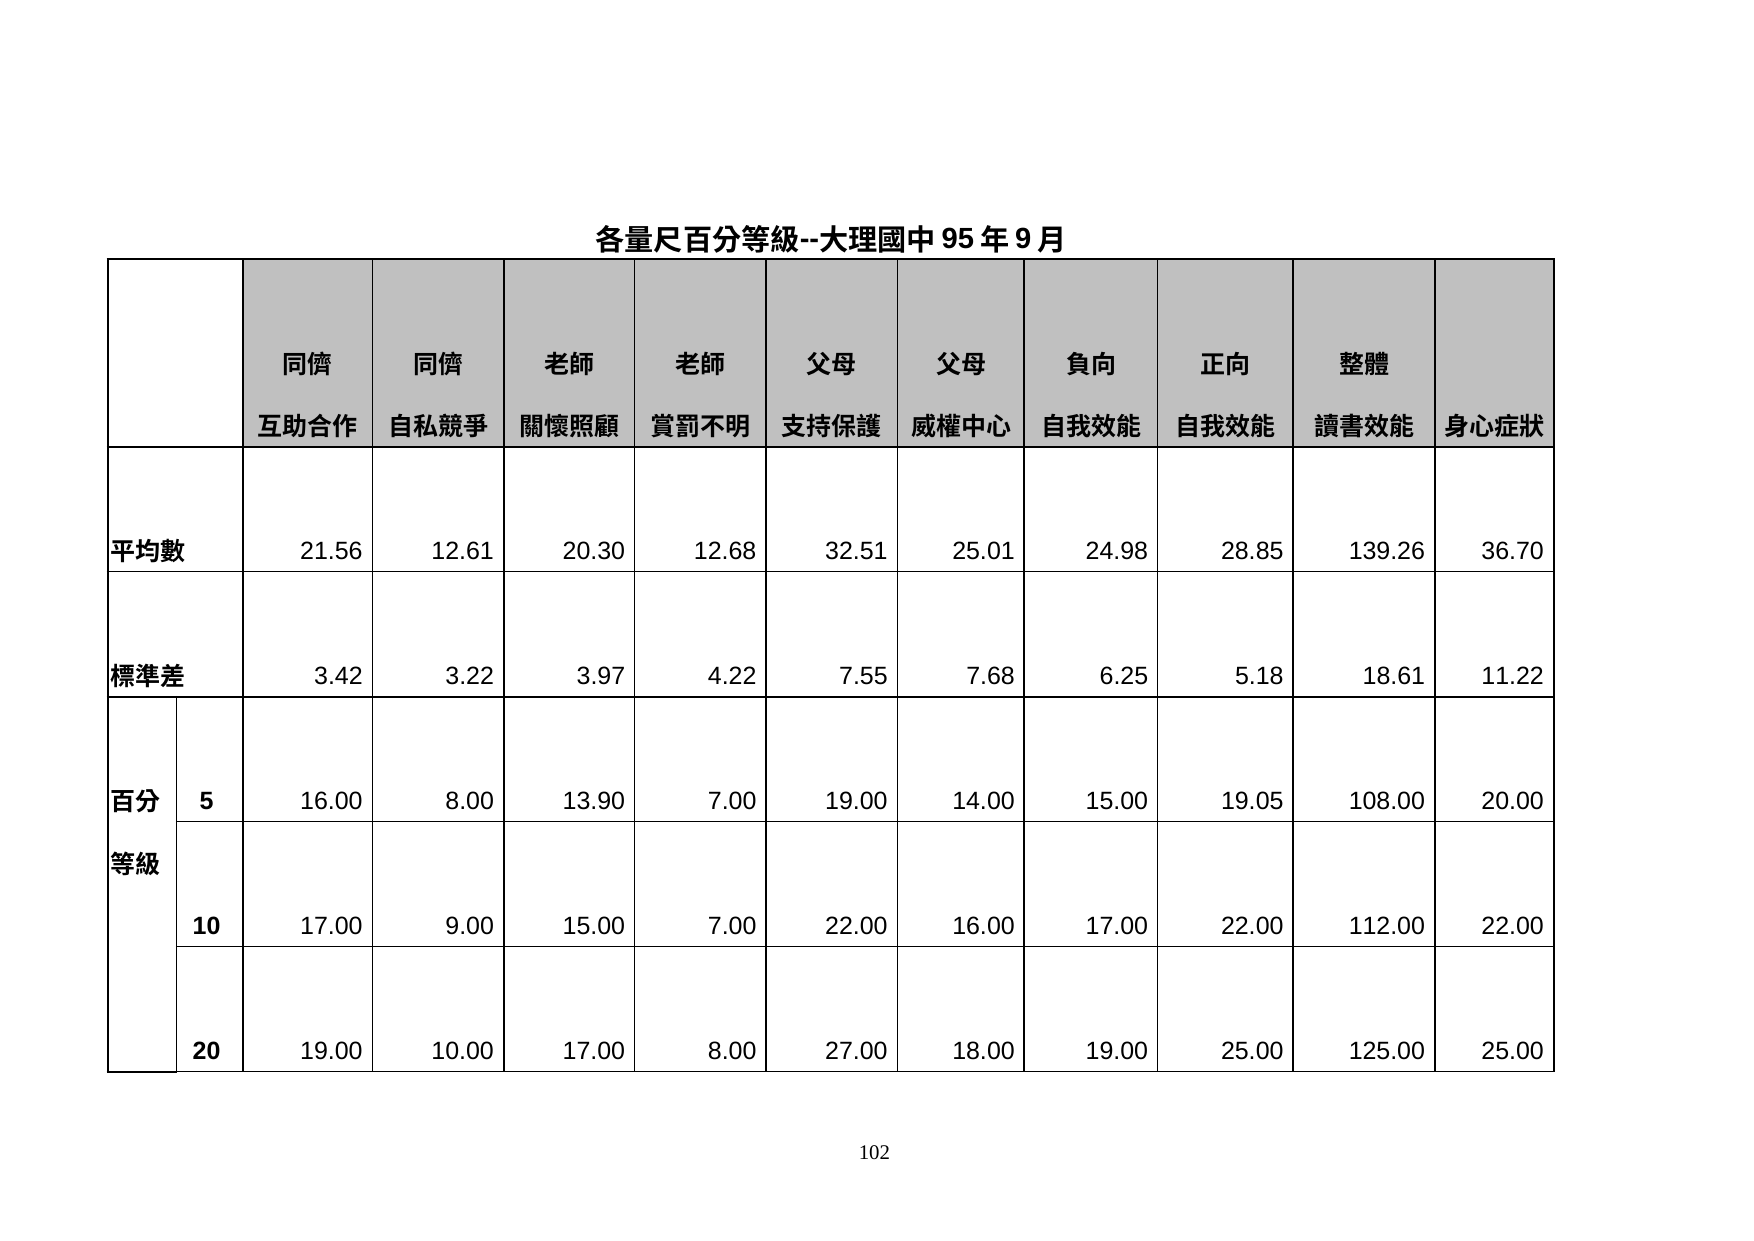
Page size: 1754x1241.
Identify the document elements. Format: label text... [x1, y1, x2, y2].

table_header 各量尺百分等級--大理國中95年9月 [108, 196, 1553, 258]
table_cell 9.00 [373, 822, 503, 946]
table_cell 20.30 [505, 448, 634, 571]
table_cell 22.00 [1158, 822, 1292, 946]
table_cell 24.98 [1025, 448, 1157, 571]
table_cell 身心症狀 [1436, 383, 1553, 446]
table_cell 19.05 [1158, 698, 1292, 821]
table_cell 百分等級 [109, 698, 176, 1071]
table_cell 3.42 [244, 572, 372, 696]
table_cell 5 [177, 698, 242, 821]
table_cell 19.00 [767, 698, 897, 821]
table_cell 20 [177, 947, 242, 1071]
table_cell 32.51 [767, 448, 897, 571]
table_cell 平均數 [109, 448, 242, 571]
table_cell 125.00 [1294, 947, 1434, 1071]
table_cell 27.00 [767, 947, 897, 1071]
table_cell 18.00 [898, 947, 1023, 1071]
table_cell 支持保護 [767, 383, 897, 446]
table_cell 22.00 [767, 822, 897, 946]
table_cell 139.26 [1294, 448, 1434, 571]
table_cell 自我效能 [1158, 383, 1292, 446]
table_cell 12.68 [635, 448, 765, 571]
table_cell 3.97 [505, 572, 634, 696]
table_cell 互助合作 [244, 383, 372, 446]
table_cell 自我效能 [1025, 383, 1157, 446]
table_cell 112.00 [1294, 822, 1434, 946]
table_cell 25.00 [1436, 947, 1553, 1071]
table_cell 關懷照顧 [505, 383, 634, 446]
table_cell 108.00 [1294, 698, 1434, 821]
table_cell 老師 [505, 260, 634, 383]
table_cell 同儕 [373, 260, 503, 383]
table_cell 7.55 [767, 572, 897, 696]
table_cell 17.00 [505, 947, 634, 1071]
table_cell 16.00 [898, 822, 1023, 946]
table_cell 36.70 [1436, 448, 1553, 571]
table_cell 整體 [1294, 260, 1434, 383]
table_cell 8.00 [635, 947, 765, 1071]
table_cell 老師 [635, 260, 765, 383]
table_cell 標準差 [109, 572, 242, 696]
table_cell 11.22 [1436, 572, 1553, 696]
table_cell 25.01 [898, 448, 1023, 571]
table_cell 4.22 [635, 572, 765, 696]
table_cell 賞罰不明 [635, 383, 765, 446]
table_cell 父母 [767, 260, 897, 383]
table_cell 負向 [1025, 260, 1157, 383]
table_cell 7.00 [635, 822, 765, 946]
table_cell 同儕 [244, 260, 372, 383]
table_cell 15.00 [505, 822, 634, 946]
table_cell 19.00 [1025, 947, 1157, 1071]
table_cell 22.00 [1436, 822, 1553, 946]
table_cell 28.85 [1158, 448, 1292, 571]
table_cell 讀書效能 [1294, 383, 1434, 446]
table_cell [109, 383, 242, 446]
table_cell 3.22 [373, 572, 503, 696]
table_cell 10 [177, 822, 242, 946]
table_cell 父母 [898, 260, 1023, 383]
table_cell 13.90 [505, 698, 634, 821]
table_cell [1436, 260, 1553, 383]
table_cell 10.00 [373, 947, 503, 1071]
table_cell 19.00 [244, 947, 372, 1071]
table_cell [109, 260, 242, 383]
table_cell 18.61 [1294, 572, 1434, 696]
table_cell 25.00 [1158, 947, 1292, 1071]
table_cell 正向 [1158, 260, 1292, 383]
table_cell 7.68 [898, 572, 1023, 696]
table_cell 15.00 [1025, 698, 1157, 821]
table_cell 8.00 [373, 698, 503, 821]
table_cell 17.00 [244, 822, 372, 946]
table_cell 20.00 [1436, 698, 1553, 821]
table_cell 自私競爭 [373, 383, 503, 446]
table_cell 12.61 [373, 448, 503, 571]
table_cell 16.00 [244, 698, 372, 821]
table_cell 21.56 [244, 448, 372, 571]
table_cell 6.25 [1025, 572, 1157, 696]
table_cell 5.18 [1158, 572, 1292, 696]
table_cell 17.00 [1025, 822, 1157, 946]
table_cell 14.00 [898, 698, 1023, 821]
table_cell 7.00 [635, 698, 765, 821]
table_cell 威權中心 [898, 383, 1023, 446]
